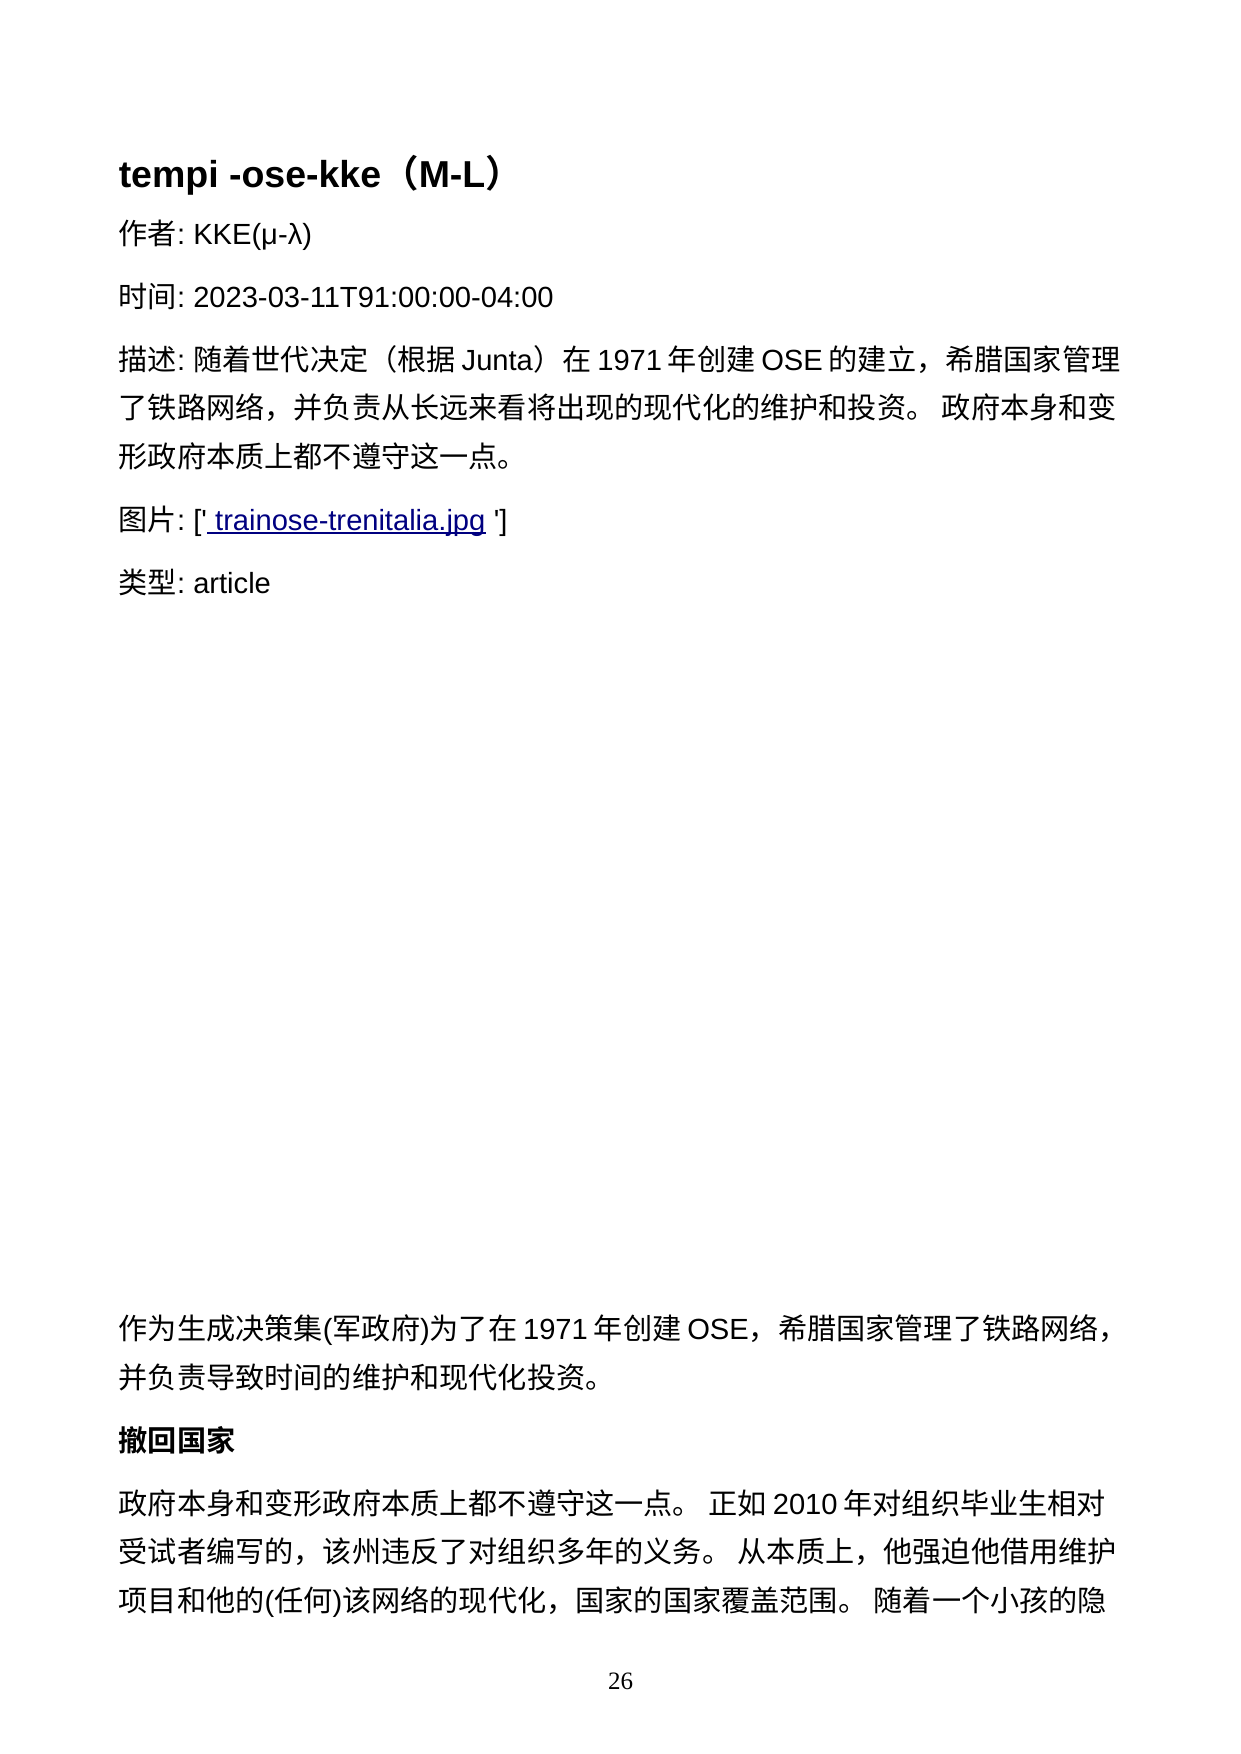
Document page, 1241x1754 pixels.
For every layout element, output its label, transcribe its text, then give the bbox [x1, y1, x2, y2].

subtitle tempi -ose-kke（M-L） [118, 143, 1122, 198]
text 图片: [' trainose-trenitalia.jpg '] [118, 497, 1122, 539]
text 描述: 随着世代决定（根据Junta）在1971年创建OSE的建立，希腊国家管理了铁路网络，并负责从长远来看将出现的现代化的维护和投资。 政府本身和变形政府本质上都不遵守这一点。 [118, 337, 1122, 476]
text 时间: 2023-03-11T91:00:00-04:00 [118, 273, 1122, 316]
text 作者: ΚΚΕ(μ-λ) [118, 210, 1122, 253]
text 政府本身和变形政府本质上都不遵守这一点。 正如2010年对组织毕业生相对受试者编写的，该州违反了对组织多年的义务。 从本质上，他强迫他借用维护项目和他的(任何)该网络的现代化，国家的国家覆盖范围。 随着一个小孩的隐 [118, 1481, 1122, 1620]
text 撤回国家 [118, 1417, 1122, 1460]
text 类型: article [118, 560, 1122, 602]
text 作为生成决策集(军政府)为了在1971年创建OSE，希腊国家管理了铁路网络，并负责导致时间的维护和现代化投资。 [118, 623, 1122, 1397]
